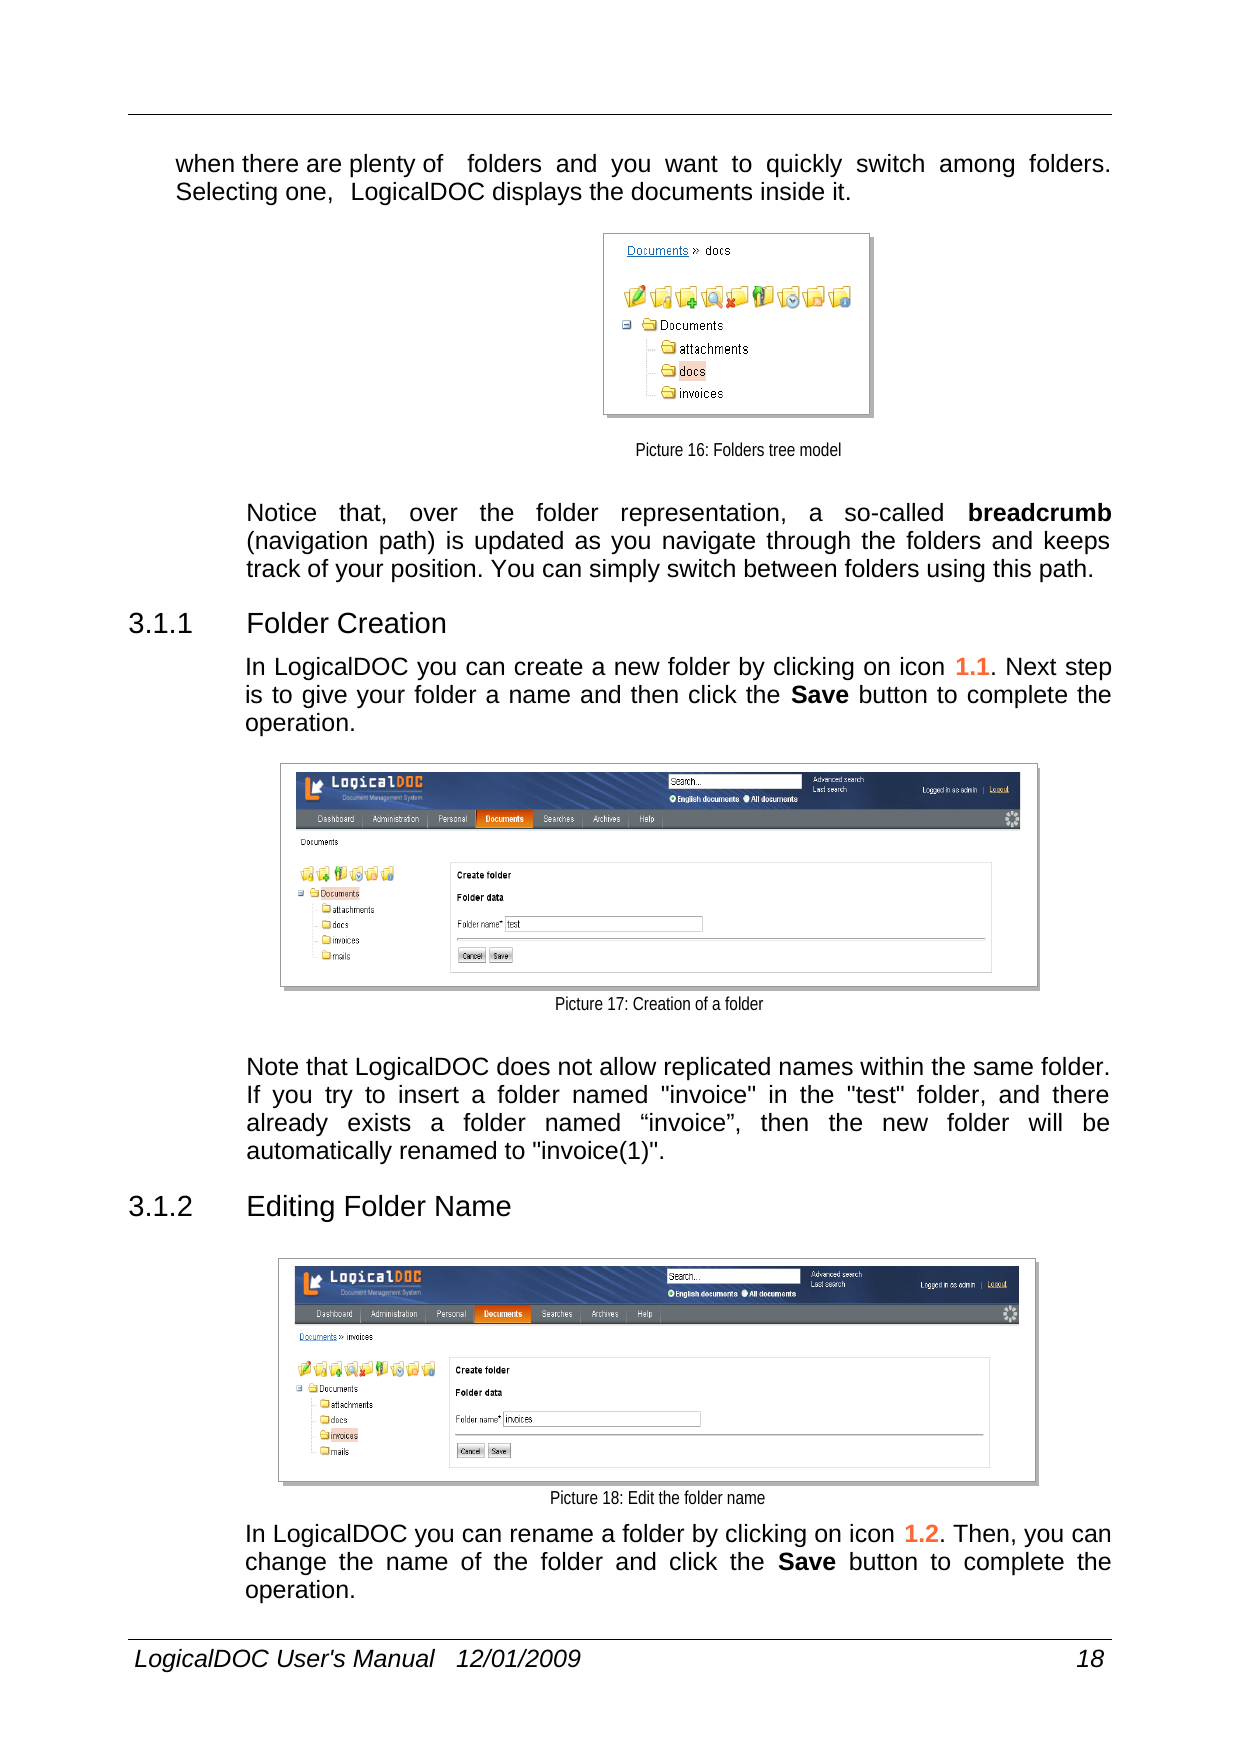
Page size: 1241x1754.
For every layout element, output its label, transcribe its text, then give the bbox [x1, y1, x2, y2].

text Picture 18: Edit the folder name [278, 1482, 1037, 1509]
subtitle Folder Creation [128, 607, 1112, 640]
list Picture 16: Folders tree model [601, 437, 876, 460]
subtitle Editing Folder Name [128, 1189, 1112, 1222]
text Notice that, over the folder representation, a so-called breadcrumb (navigation path) is updated as you navigate through the folders and keeps track of your position. You can simply switch between folders using this path. [246, 499, 1112, 583]
text In LogicalDOC you can rename a folder by clicking on icon 1.2. Then, you can change the name of the folder and click the Save button to complete the operation. [245, 1234, 1112, 1604]
text Picture 17: Creation of a folder [279, 986, 1039, 1014]
text Note that LogicalDOC does not allow replicated names within the same folder. If you try to insert a folder named "invoice" in the "test" folder, and there already exists a folder named “invoice”, then the new folder will be automatically renamed to "invoice(1)". [246, 1053, 1112, 1165]
picture [294, 1266, 1019, 1472]
list when there are plenty of folders and you want to quickly switch among folders. Selecting one, LogicalDOC displays the documents inside it. [166, 150, 1112, 206]
picture [296, 772, 1021, 978]
text In LogicalDOC you can create a new folder by clicking on icon 1.1. Next step is to give your folder a name and then click the Save button to complete the operation. [245, 652, 1112, 736]
